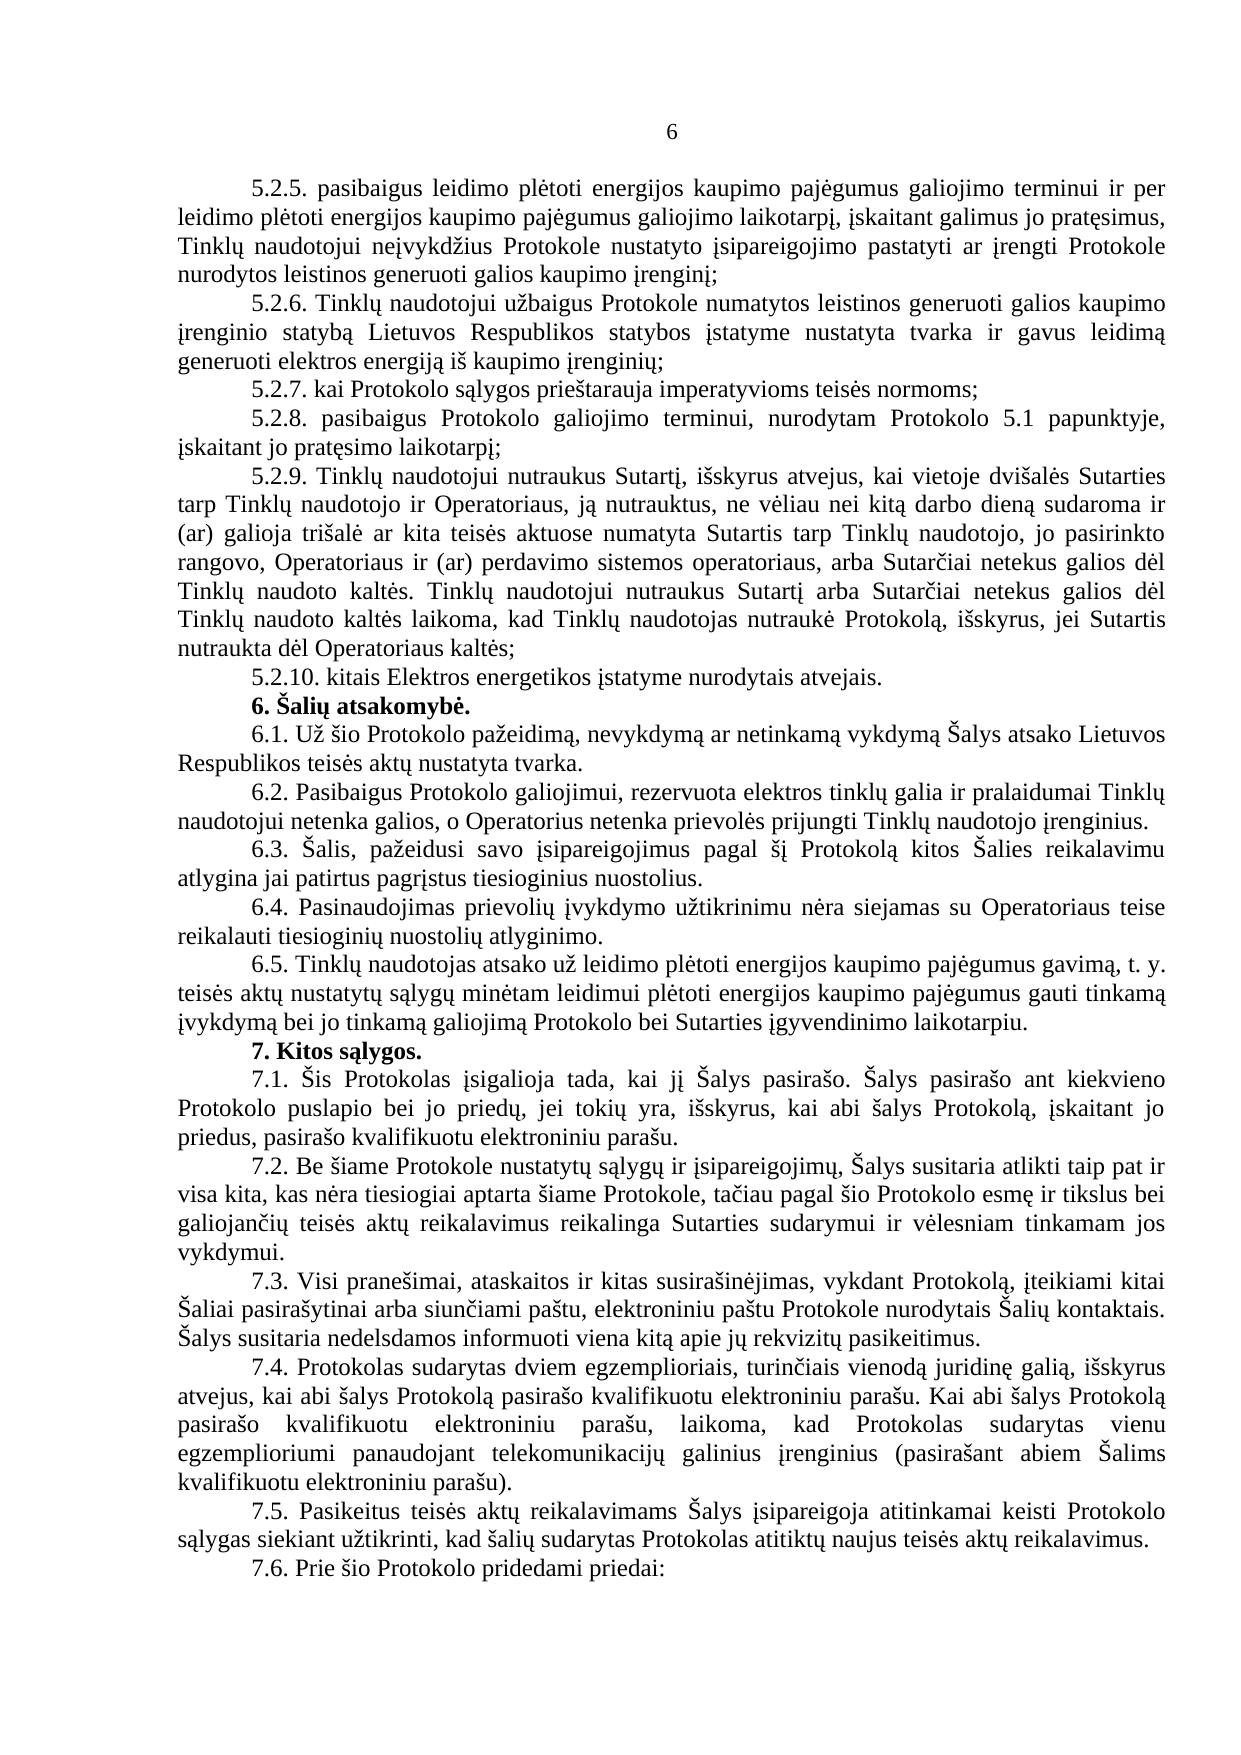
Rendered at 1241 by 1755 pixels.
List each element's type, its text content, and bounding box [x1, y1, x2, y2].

text 7.2. Be šiame Protokole nustatytų sąlygų ir įsipareigojimų, Šalys susitaria atlikti taip pat ir visa kita, kas nėra tiesiogiai aptarta šiame Protokole, tačiau pagal šio Protokolo esmę ir tikslus bei galiojančių teisės aktų reikalavimus reikalinga Sutarties sudarymui ir vėlesniam tinkamam jos vykdymui. [177, 1151, 1167, 1266]
text 5.2.10. kitais Elektros energetikos įstatyme nurodytais atvejais. [177, 662, 1167, 691]
text 7.5. Pasikeitus teisės aktų reikalavimams Šalys įsipareigoja atitinkamai keisti Protokolo sąlygas siekiant užtikrinti, kad šalių sudarytas Protokolas atitiktų naujus teisės aktų reikalavimus. [177, 1496, 1167, 1553]
text 6.5. Tinklų naudotojas atsako už leidimo plėtoti energijos kaupimo pajėgumus gavimą, t. y. teisės aktų nustatytų sąlygų minėtam leidimui plėtoti energijos kaupimo pajėgumus gauti tinkamą įvykdymą bei jo tinkamą galiojimą Protokolo bei Sutarties įgyvendinimo laikotarpiu. [177, 949, 1167, 1036]
text 7.1. Šis Protokolas įsigalioja tada, kai jį Šalys pasirašo. Šalys pasirašo ant kiekvieno Protokolo puslapio bei jo priedų, jei tokių yra, išskyrus, kai abi šalys Protokolą, įskaitant jo priedus, pasirašo kvalifikuotu elektroniniu parašu. [177, 1064, 1167, 1151]
text 7.4. Protokolas sudarytas dviem egzemplioriais, turinčiais vienodą juridinę galią, išskyrus atvejus, kai abi šalys Protokolą pasirašo kvalifikuotu elektroniniu parašu. Kai abi šalys Protokolą pasirašo kvalifikuotu elektroniniu parašu, laikoma, kad Protokolas sudarytas vienu egzemplioriumi panaudojant telekomunikacijų galinius įrenginius (pasirašant abiem Šalims kvalifikuotu elektroniniu parašu). [177, 1352, 1167, 1496]
text 5.2.5. pasibaigus leidimo plėtoti energijos kaupimo pajėgumus galiojimo terminui ir per leidimo plėtoti energijos kaupimo pajėgumus galiojimo laikotarpį, įskaitant galimus jo pratęsimus, Tinklų naudotojui neįvykdžius Protokole nustatyto įsipareigojimo pastatyti ar įrengti Protokole nurodytos leistinos generuoti galios kaupimo įrenginį; [177, 173, 1167, 288]
text 6. Šalių atsakomybė. [177, 691, 1167, 719]
text 7. Kitos sąlygos. [177, 1036, 1167, 1064]
text 7.6. Prie šio Protokolo pridedami priedai: [177, 1553, 1167, 1582]
text 6.1. Už šio Protokolo pažeidimą, nevykdymą ar netinkamą vykdymą Šalys atsako Lietuvos Respublikos teisės aktų nustatyta tvarka. [177, 719, 1167, 777]
text 6.4. Pasinaudojimas prievolių įvykdymo užtikrinimu nėra siejamas su Operatoriaus teise reikalauti tiesioginių nuostolių atlyginimo. [177, 892, 1167, 949]
text 5.2.7. kai Protokolo sąlygos prieštarauja imperatyvioms teisės normoms; [177, 374, 1167, 403]
text 5.2.9. Tinklų naudotojui nutraukus Sutartį, išskyrus atvejus, kai vietoje dvišalės Sutarties tarp Tinklų naudotojo ir Operatoriaus, ją nutrauktus, ne vėliau nei kitą darbo dieną sudaroma ir (ar) galioja trišalė ar kita teisės aktuose numatyta Sutartis tarp Tinklų naudotojo, jo pasirinkto rangovo, Operatoriaus ir (ar) perdavimo sistemos operatoriaus, arba Sutarčiai netekus galios dėl Tinklų naudoto kaltės. Tinklų naudotojui nutraukus Sutartį arba Sutarčiai netekus galios dėl Tinklų naudoto kaltės laikoma, kad Tinklų naudotojas nutraukė Protokolą, išskyrus, jei Sutartis nutraukta dėl Operatoriaus kaltės; [177, 461, 1167, 662]
text 5.2.6. Tinklų naudotojui užbaigus Protokole numatytos leistinos generuoti galios kaupimo įrenginio statybą Lietuvos Respublikos statybos įstatyme nustatyta tvarka ir gavus leidimą generuoti elektros energiją iš kaupimo įrenginių; [177, 288, 1167, 374]
text 7.3. Visi pranešimai, ataskaitos ir kitas susirašinėjimas, vykdant Protokolą, įteikiami kitai Šaliai pasirašytinai arba siunčiami paštu, elektroniniu paštu Protokole nurodytais Šalių kontaktais. Šalys susitaria nedelsdamos informuoti viena kitą apie jų rekvizitų pasikeitimus. [177, 1266, 1167, 1352]
text 6.2. Pasibaigus Protokolo galiojimui, rezervuota elektros tinklų galia ir pralaidumai Tinklų naudotojui netenka galios, o Operatorius netenka prievolės prijungti Tinklų naudotojo įrenginius. [177, 777, 1167, 834]
text 5.2.8. pasibaigus Protokolo galiojimo terminui, nurodytam Protokolo 5.1 papunktyje, įskaitant jo pratęsimo laikotarpį; [177, 403, 1167, 461]
text 6.3. Šalis, pažeidusi savo įsipareigojimus pagal šį Protokolą kitos Šalies reikalavimu atlygina jai patirtus pagrįstus tiesioginius nuostolius. [177, 834, 1167, 892]
